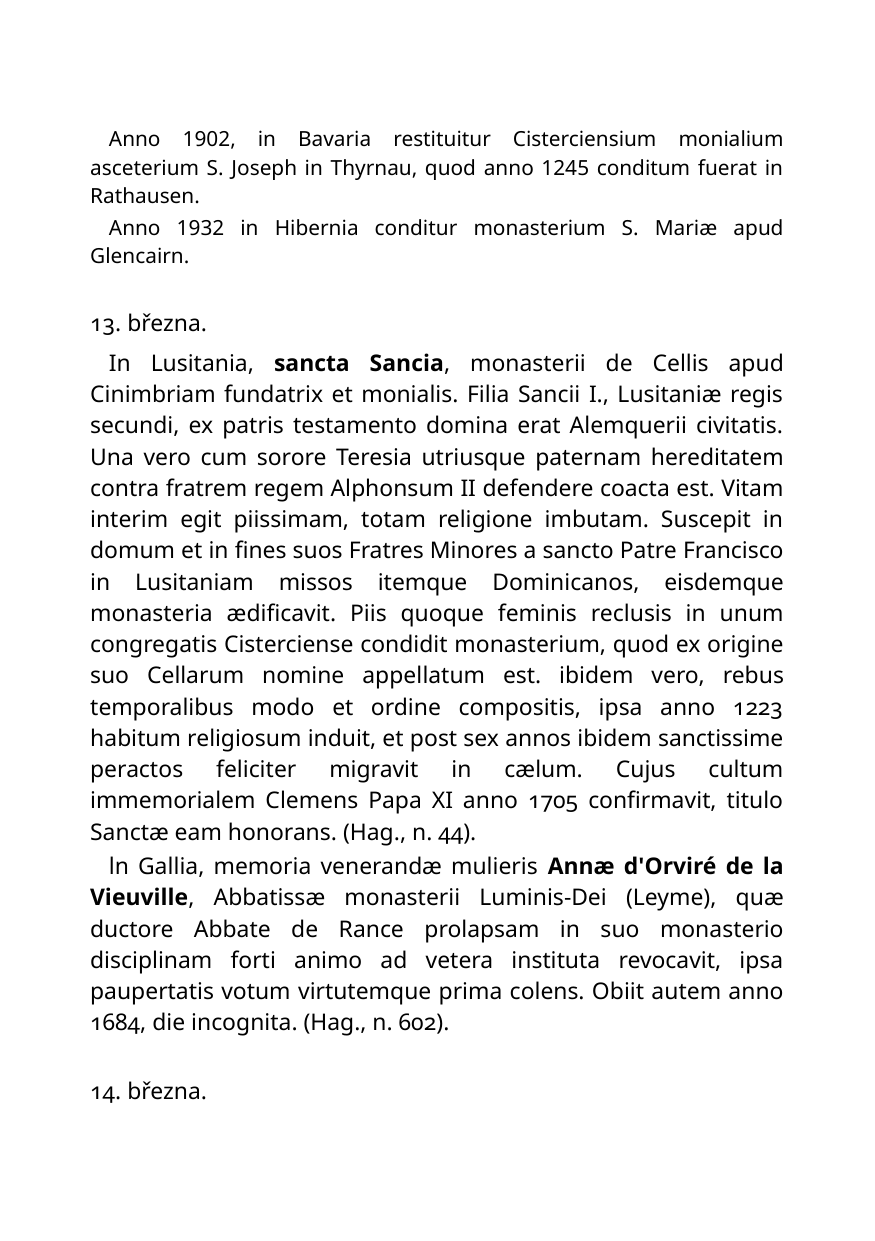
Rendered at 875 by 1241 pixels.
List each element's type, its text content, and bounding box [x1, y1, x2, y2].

text Anno 1902, in Bavaria restituitur Cisterciensium monialium asceterium S. Joseph in Thyrnau, quod anno 1245 conditum fuerat in Rathausen. [90, 124, 784, 209]
text 14. března. [90, 1075, 784, 1106]
text Anno 1932 in Hibernia conditur monasterium S. Mariæ apud Glencairn. [90, 213, 784, 269]
text ln Gallia, memoria venerandæ mulieris Annæ d'Orviré de la Vieuville, Abbatissæ monasterii Luminis-Dei (Leyme), quæ ductore Abbate de Rance prolapsam in suo monasterio disciplinam forti animo ad vetera instituta revocavit, ipsa paupertatis votum virtutemque prima colens. Obiit autem anno 1684, die incognita. (Hag., n. 602). [90, 850, 784, 1037]
text In Lusitania, sancta Sancia, monasterii de Cellis apud Cinimbriam fundatrix et monialis. Filia Sancii I., Lusitaniæ regis secundi, ex patris testamento domina erat Alemquerii civitatis. Una vero cum sorore Teresia utriusque paternam hereditatem contra fratrem regem Alphonsum II defendere coacta est. Vitam interim egit piissimam, totam religione imbutam. Suscepit in domum et in fines suos Fratres Minores a sancto Patre Francisco in Lusitaniam missos itemque Dominicanos, eisdemque monasteria ædificavit. Piis quoque feminis reclusis in unum congregatis Cisterciense condidit monasterium, quod ex origine suo Cellarum nomine appel­latum est. ibidem vero, rebus temporalibus modo et ordine compositis, ipsa anno 1223 habitum religiosum induit, et post sex annos ibidem sanctissime peractos feliciter migravit in cælum. Cujus cultum immemorialem Clemens Papa XI anno 1705 confirmavit, titulo Sanctæ eam honorans. (Hag., n. 44). [90, 347, 784, 847]
text 13. března. [90, 307, 784, 338]
